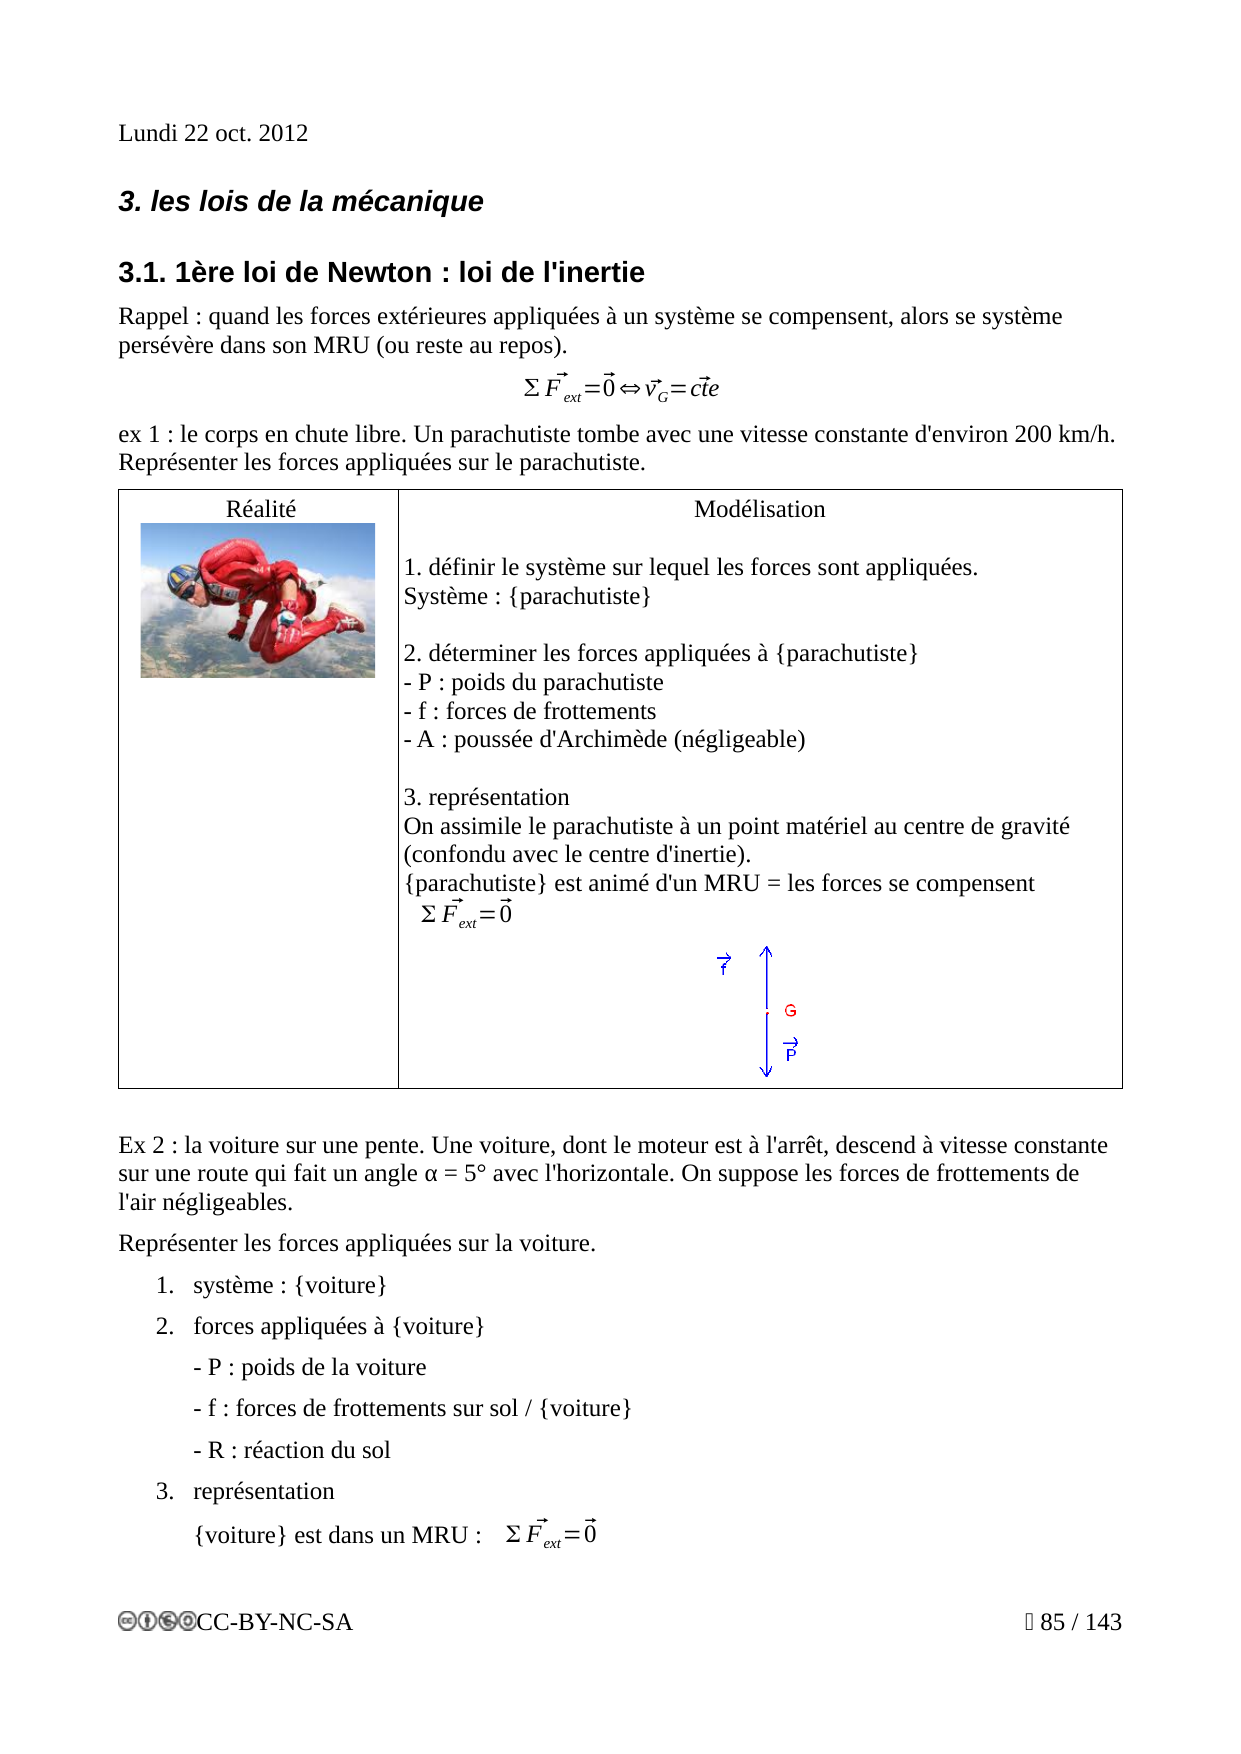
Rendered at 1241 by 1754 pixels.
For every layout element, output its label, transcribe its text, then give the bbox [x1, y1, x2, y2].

list - f : forces de frottements sur sol / {voiture} [156, 1393, 1122, 1422]
picture [118, 1611, 197, 1631]
text ex 1 : le corps en chute libre. Un parachutiste tombe avec une vitesse constante d'environ 200 km/h. Représenter les forces appliquées sur le parachutiste. [118, 419, 1122, 476]
text Représenter les forces appliquées sur la voiture. [118, 1228, 1122, 1257]
subtitle 3.1. 1ère loi de Newton : loi de l'inertie [118, 255, 1122, 289]
text Ex 2 : la voiture sur une pente. Une voiture, dont le moteur est à l'arrêt, descend à vitesse constante sur une route qui fait un angle α = 5° avec l'horizontale. On suppose les forces de frottements de l'air négligeables. [118, 1130, 1122, 1216]
list {voiture} est dans un MRU : [156, 1517, 1122, 1552]
text Lundi 22 oct. 2012 [118, 118, 1122, 147]
list représentation [156, 1476, 1122, 1505]
text Rappel : quand les forces extérieures appliquées à un système se compensent, alors se système persévère dans son MRU (ou reste au repos). [118, 301, 1122, 359]
table_header Modélisation 1. définir le système sur lequel les forces sont appliquées. Système : {parachutiste} 2. déterminer les forces appliquées à {parachutiste} - P : poids du parachutiste - f : forces de frottements - A : poussée d'Archimède (négligeable) 3. représentation On assimile le parachutiste à un point matériel au centre de gravité (confondu avec le centre d'inertie). {parachutiste} est animé d'un MRU = les forces se compensent [399, 490, 1122, 1088]
subtitle 3. les lois de la mécanique [118, 184, 1122, 218]
list - R : réaction du sol [156, 1435, 1122, 1463]
table_header Réalité [119, 490, 398, 1088]
list système : {voiture} [156, 1270, 1122, 1298]
list forces appliquées à {voiture} [156, 1311, 1122, 1340]
list - P : poids de la voiture [156, 1352, 1122, 1381]
